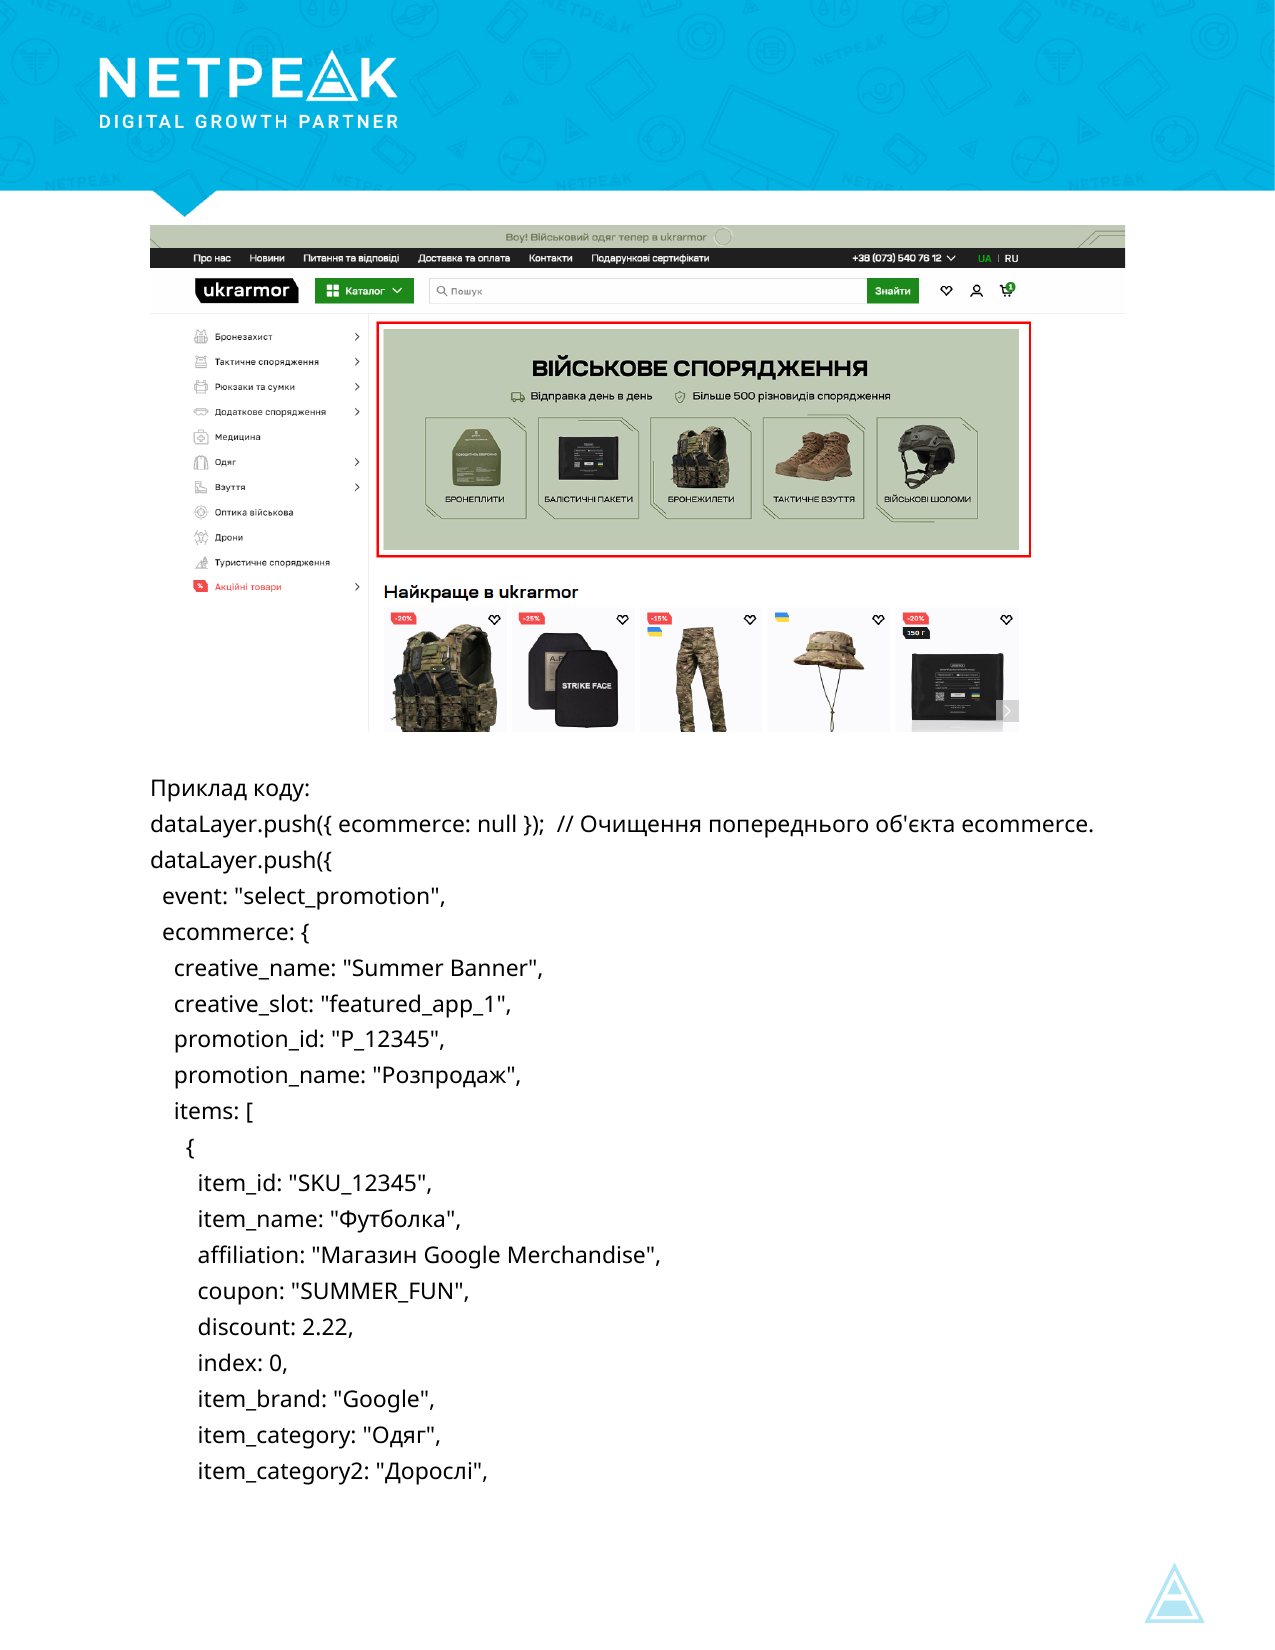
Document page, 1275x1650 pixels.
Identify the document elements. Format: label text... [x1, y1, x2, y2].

text item_id: "SKU_12345", [150, 1167, 1125, 1198]
text discount: 2.22, [150, 1311, 1125, 1342]
picture [250, 115, 256, 127]
picture [362, 58, 396, 97]
text { [150, 1131, 1125, 1162]
picture [315, 116, 320, 124]
picture [344, 115, 352, 127]
picture [176, 115, 182, 127]
picture [374, 115, 382, 127]
picture [150, 225, 1125, 732]
picture [150, 58, 179, 97]
picture [307, 52, 357, 101]
text items: [ [150, 1095, 1125, 1127]
text promotion_id: "P_12345", [150, 1023, 1125, 1055]
text coupon: "SUMMER_FUN", [150, 1275, 1125, 1306]
picture [101, 115, 109, 127]
picture [277, 116, 286, 127]
picture [300, 115, 309, 127]
text event: "select_promotion", [150, 880, 1125, 911]
picture [188, 58, 219, 97]
text item_category2: "Дорослі", [150, 1455, 1125, 1486]
picture [147, 115, 156, 127]
picture [359, 115, 363, 127]
text ecommerce: { [150, 916, 1125, 947]
text dataLayer.push({ [150, 844, 1125, 875]
text item_name: "Футболка", [150, 1203, 1125, 1234]
text dataLayer.push({ ecommerce: null }); // Очищення попереднього об'єкта ecommerce. [150, 808, 1125, 839]
text affiliation: "Магазин Google Merchandise", [150, 1239, 1125, 1270]
picture [262, 115, 270, 127]
text creative_name: "Summer Banner", [150, 952, 1125, 983]
picture [196, 117, 200, 127]
text promotion_name: "Розпродаж", [150, 1059, 1125, 1091]
picture [212, 115, 221, 127]
picture [0, 191, 1275, 221]
text creative_slot: "featured_app_1", [150, 987, 1125, 1019]
text item_category: "Одяг", [150, 1419, 1125, 1450]
picture [1144, 1562, 1205, 1623]
picture [161, 115, 166, 124]
picture [273, 58, 302, 97]
picture [100, 58, 135, 97]
picture [388, 115, 396, 127]
picture [242, 117, 247, 127]
picture [230, 58, 261, 97]
text index: 0, [150, 1347, 1125, 1378]
text item_brand: "Google", [150, 1383, 1125, 1414]
text Приклад коду: [150, 772, 1125, 803]
picture [329, 115, 338, 127]
picture [364, 116, 368, 127]
